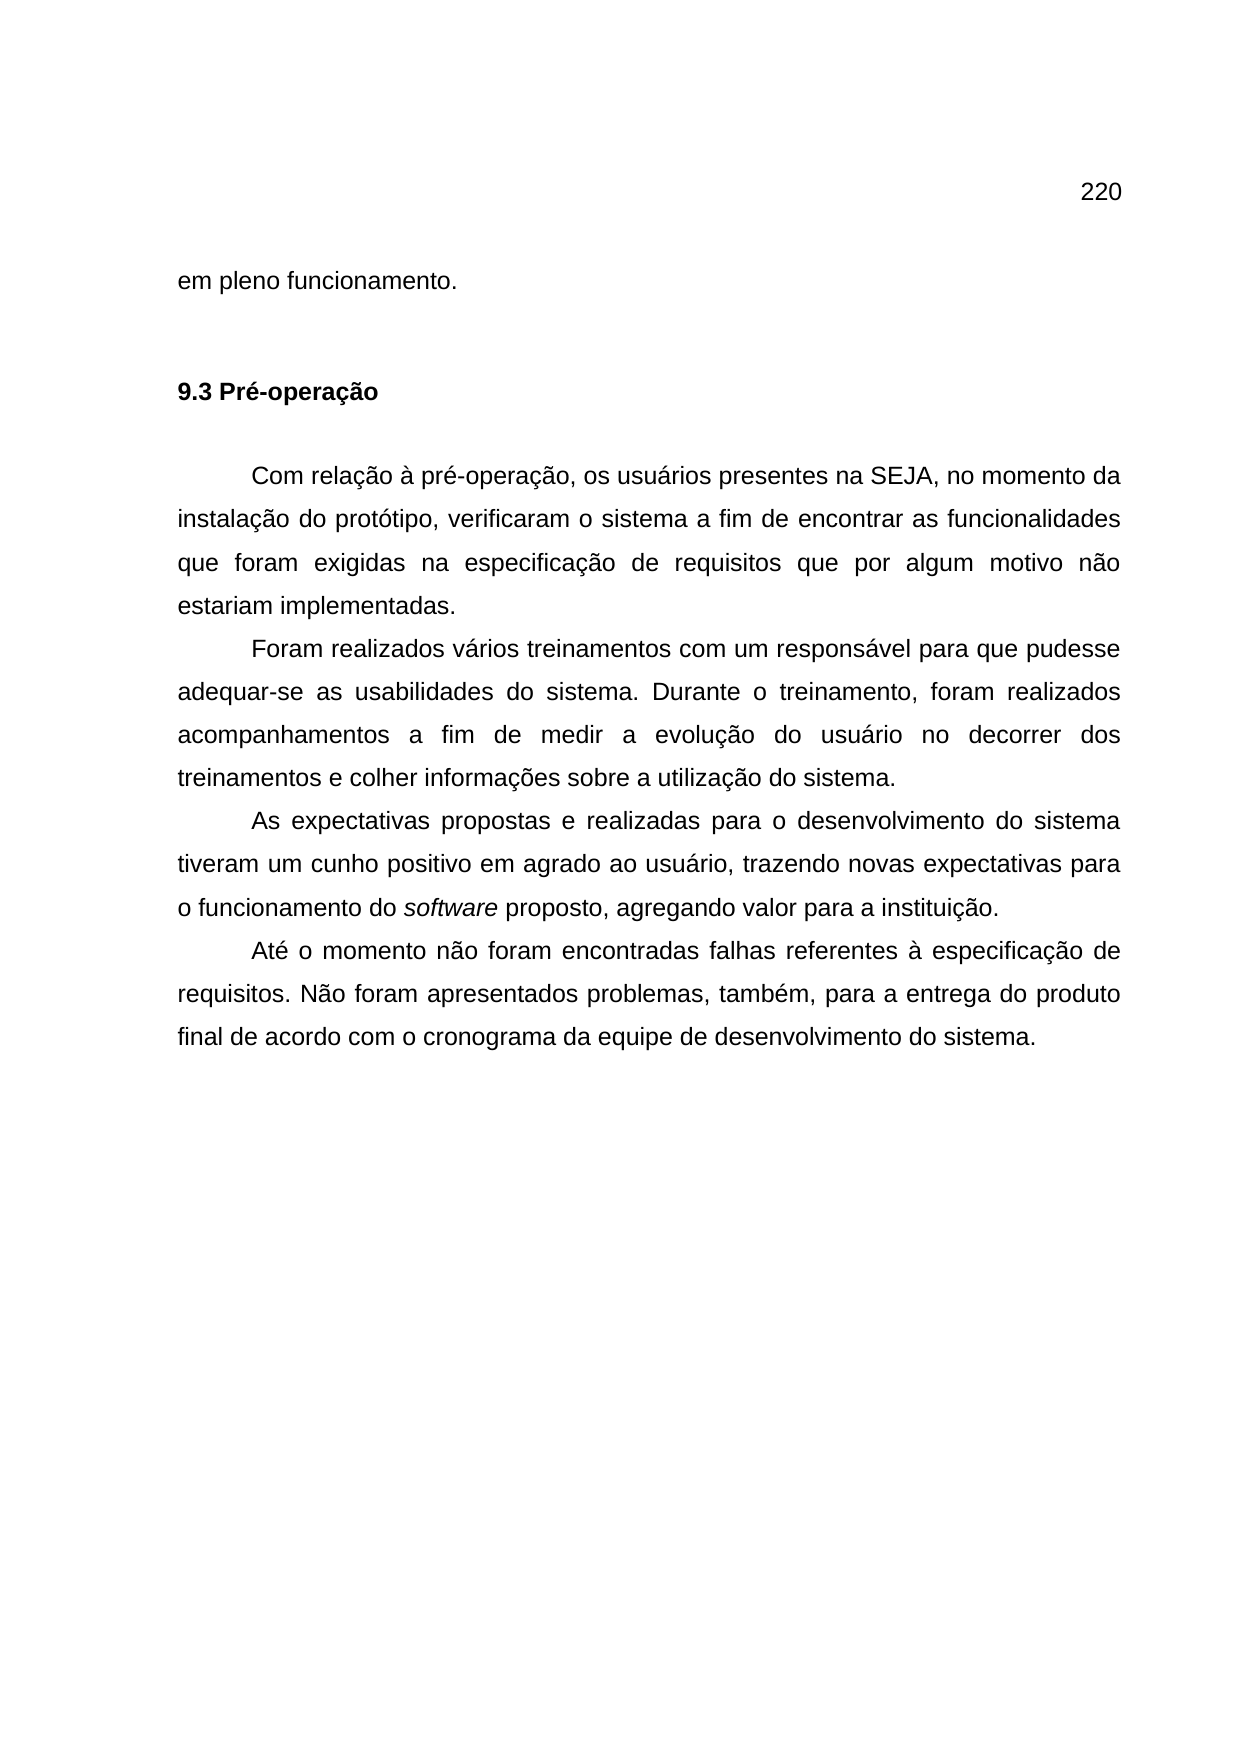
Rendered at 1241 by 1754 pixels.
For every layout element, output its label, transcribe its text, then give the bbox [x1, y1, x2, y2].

text em pleno funcionamento. [177, 266, 1122, 294]
subtitle 9.3 Pré-operação [177, 377, 1122, 406]
text Com relação à pré-operação, os usuários presentes na SEJA, no momento da instalação do protótipo, verificaram o sistema a fim de encontrar as funcionalidades que foram exigidas na especificação de requisitos que por algum motivo não estariam implementadas. [177, 461, 1122, 619]
text As expectativas propostas e realizadas para o desenvolvimento do sistema tiveram um cunho positivo em agrado ao usuário, trazendo novas expectativas para o funcionamento do software proposto, agregando valor para a instituição. [177, 806, 1122, 921]
text Até o momento não foram encontradas falhas referentes à especificação de requisitos. Não foram apresentados problemas, também, para a entrega do produto final de acordo com o cronograma da equipe de desenvolvimento do sistema. [177, 936, 1122, 1051]
text Foram realizados vários treinamentos com um responsável para que pudesse adequar-se as usabilidades do sistema. Durante o treinamento, foram realizados acompanhamentos a fim de medir a evolução do usuário no decorrer dos treinamentos e colher informações sobre a utilização do sistema. [177, 634, 1122, 792]
